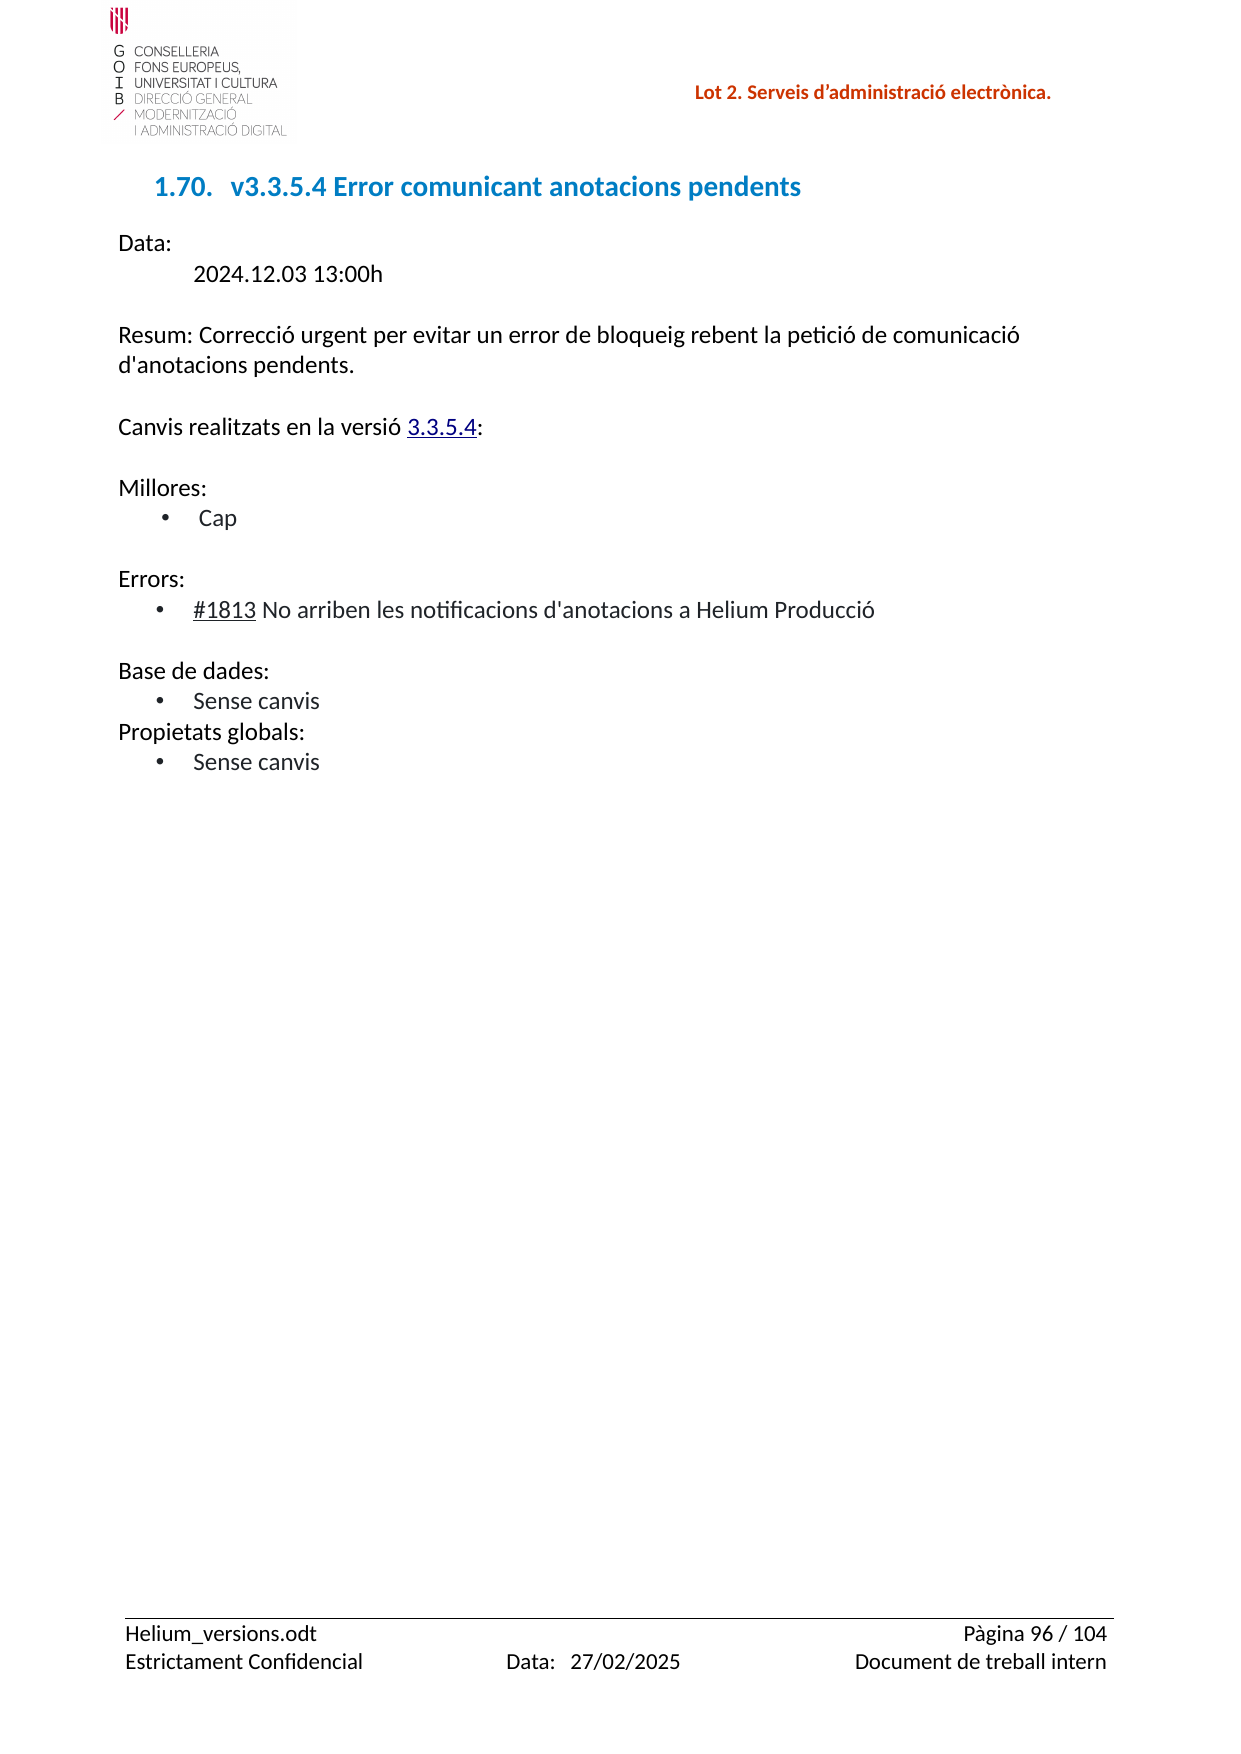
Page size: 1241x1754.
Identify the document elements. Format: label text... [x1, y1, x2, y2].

list Cap [161, 502, 1122, 533]
text Millores: [118, 472, 1122, 502]
text Errors: [118, 563, 1122, 594]
subtitle v3.3.5.4 Error comunicant anotacions pendents [153, 168, 1122, 204]
picture [100, 0, 297, 144]
text Data: [118, 228, 1122, 258]
text Canvis realitzats en la versió 3.3.5.4: [118, 411, 1122, 441]
list #1813 No arriben les notificacions d'anotacions a Helium Producció [156, 594, 1122, 624]
list Sense canvis [156, 685, 1122, 716]
text Base de dades: [118, 655, 1122, 685]
list Sense canvis [156, 746, 1122, 777]
text Resum: Correcció urgent per evitar un error de bloqueig rebent la petició de comunicació d'anotacions pendents. [118, 319, 1122, 380]
text 2024.12.03 13:00h [118, 258, 1122, 289]
text Propietats globals: [118, 716, 1122, 746]
